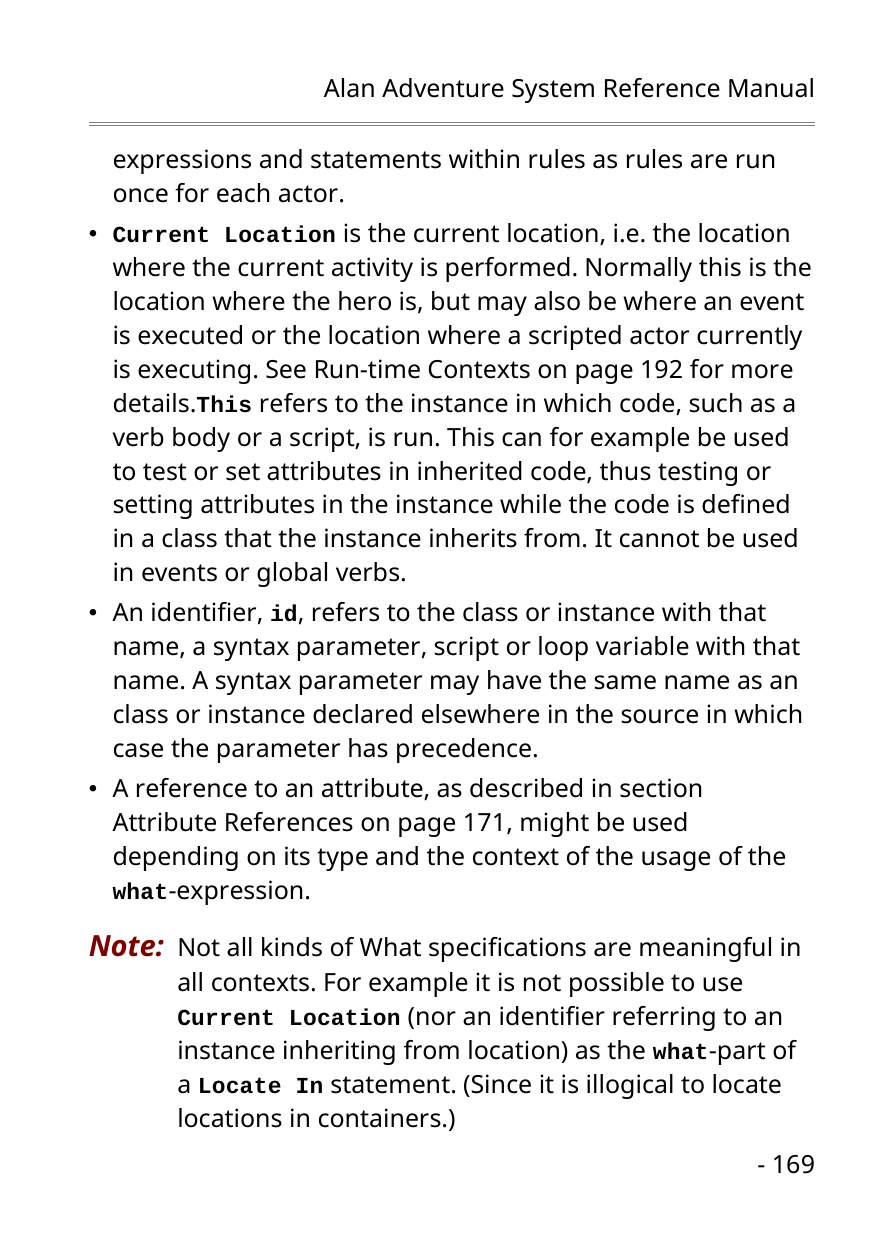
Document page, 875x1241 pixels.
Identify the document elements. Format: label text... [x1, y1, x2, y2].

list An identifier, id, refers to the class or instance with that name, a syntax parameter, script or loop variable with that name. A syntax parameter may have the same name as an class or instance declared elsewhere in the source in which case the parameter has precedence. [88, 595, 815, 765]
list Not all kinds of What specifications are meaningful in all contexts. For example it is not possible to use Current Location (nor an identifier referring to an instance inheriting from location) as the what-part of a Locate In statement. (Since it is illogical to locate locations in containers.) [88, 925, 815, 1134]
list A reference to an attribute, as described in section Attribute References on page 144, might be used depending on its type and the context of the usage of the what-expression. [88, 771, 815, 907]
list expressions and statements within rules as rules are run once for each actor. [88, 142, 815, 210]
list Current Location is the current location, i.e. the location where the cur­rent activity is performed. Normally this is the location where the hero is, but may also be where an event is executed or the location where a scripted actor currently is executing. See Run-time Contexts on page 159 for more details.This refers to the instance in which code, such as a verb body or a script, is run. This can for example be used to test or set attributes in inherited code, thus testing or setting attributes in the instance while the code is defined in a class that the instance inherits from. It cannot be used in events or global verbs. [88, 216, 815, 589]
